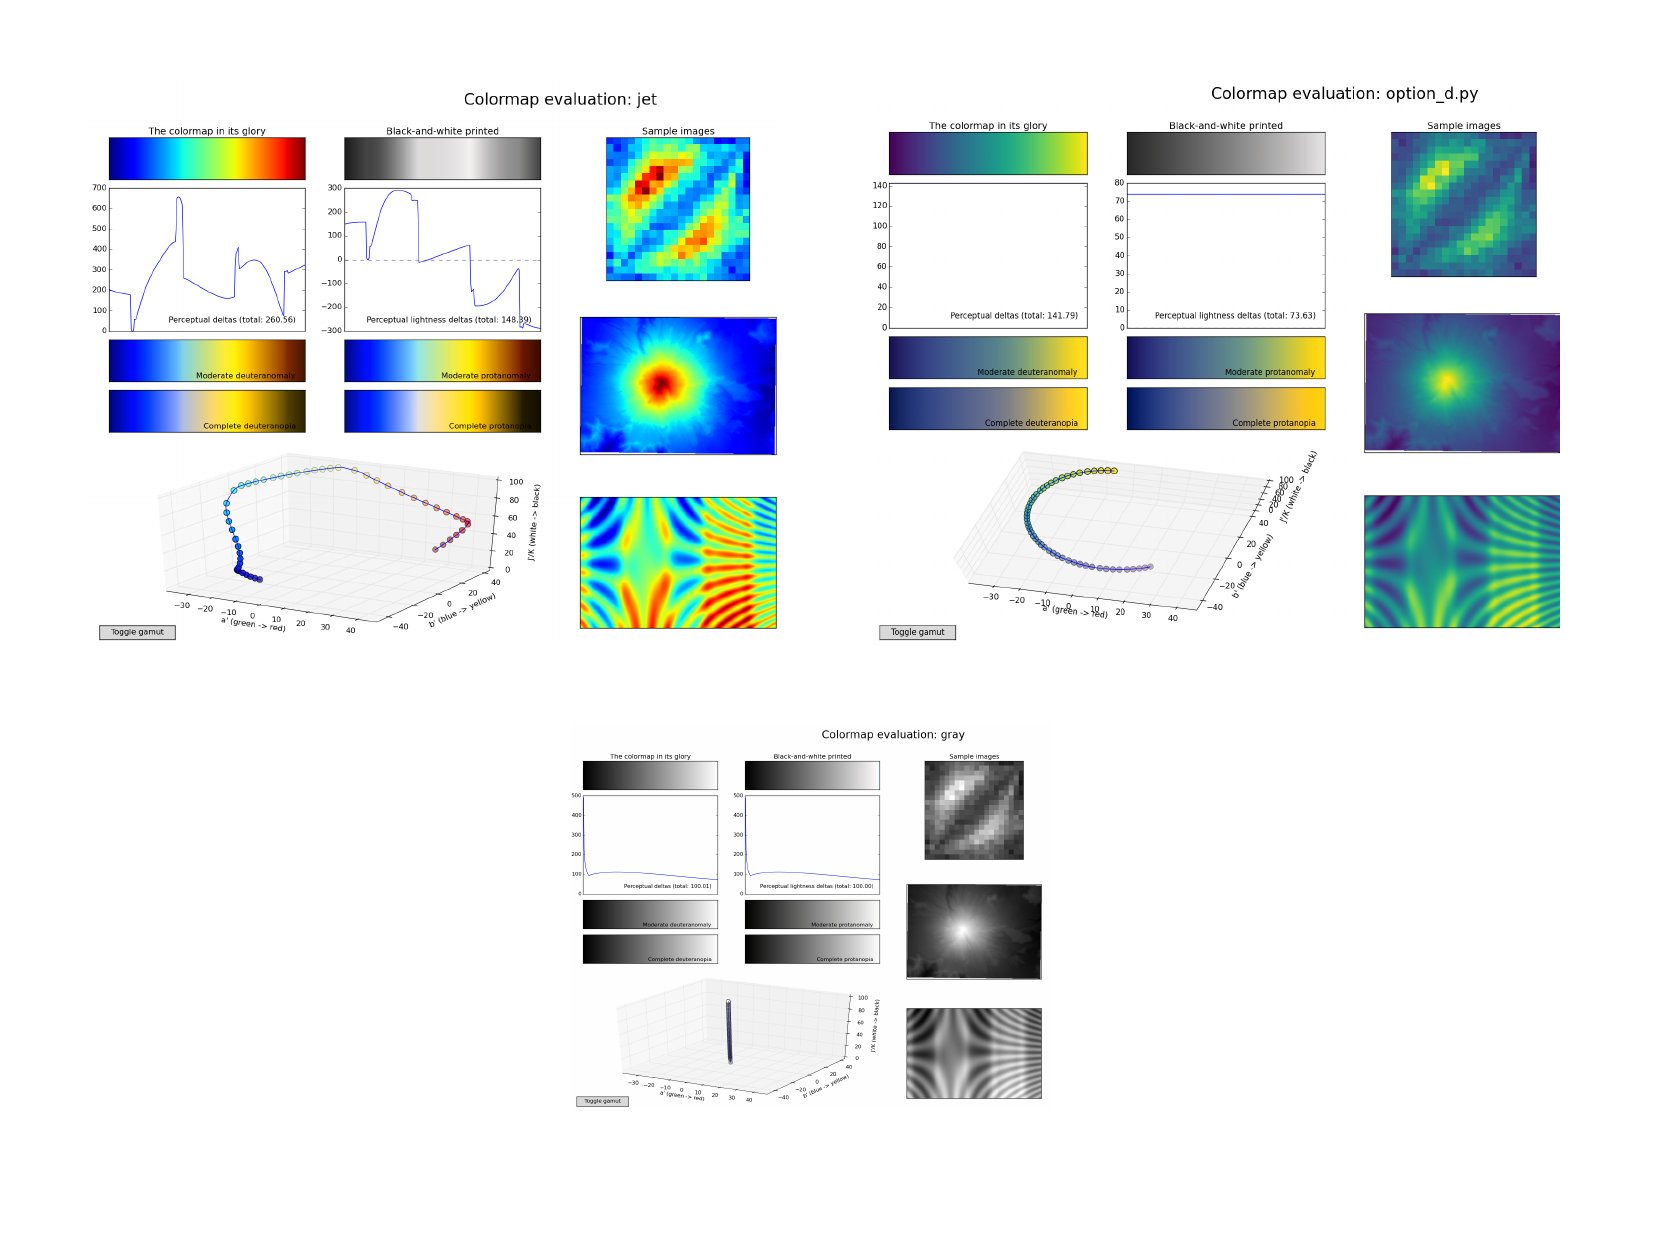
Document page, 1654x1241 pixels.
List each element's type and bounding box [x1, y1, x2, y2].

picture [570, 722, 1051, 1111]
picture [870, 75, 1561, 646]
picture [90, 81, 781, 646]
